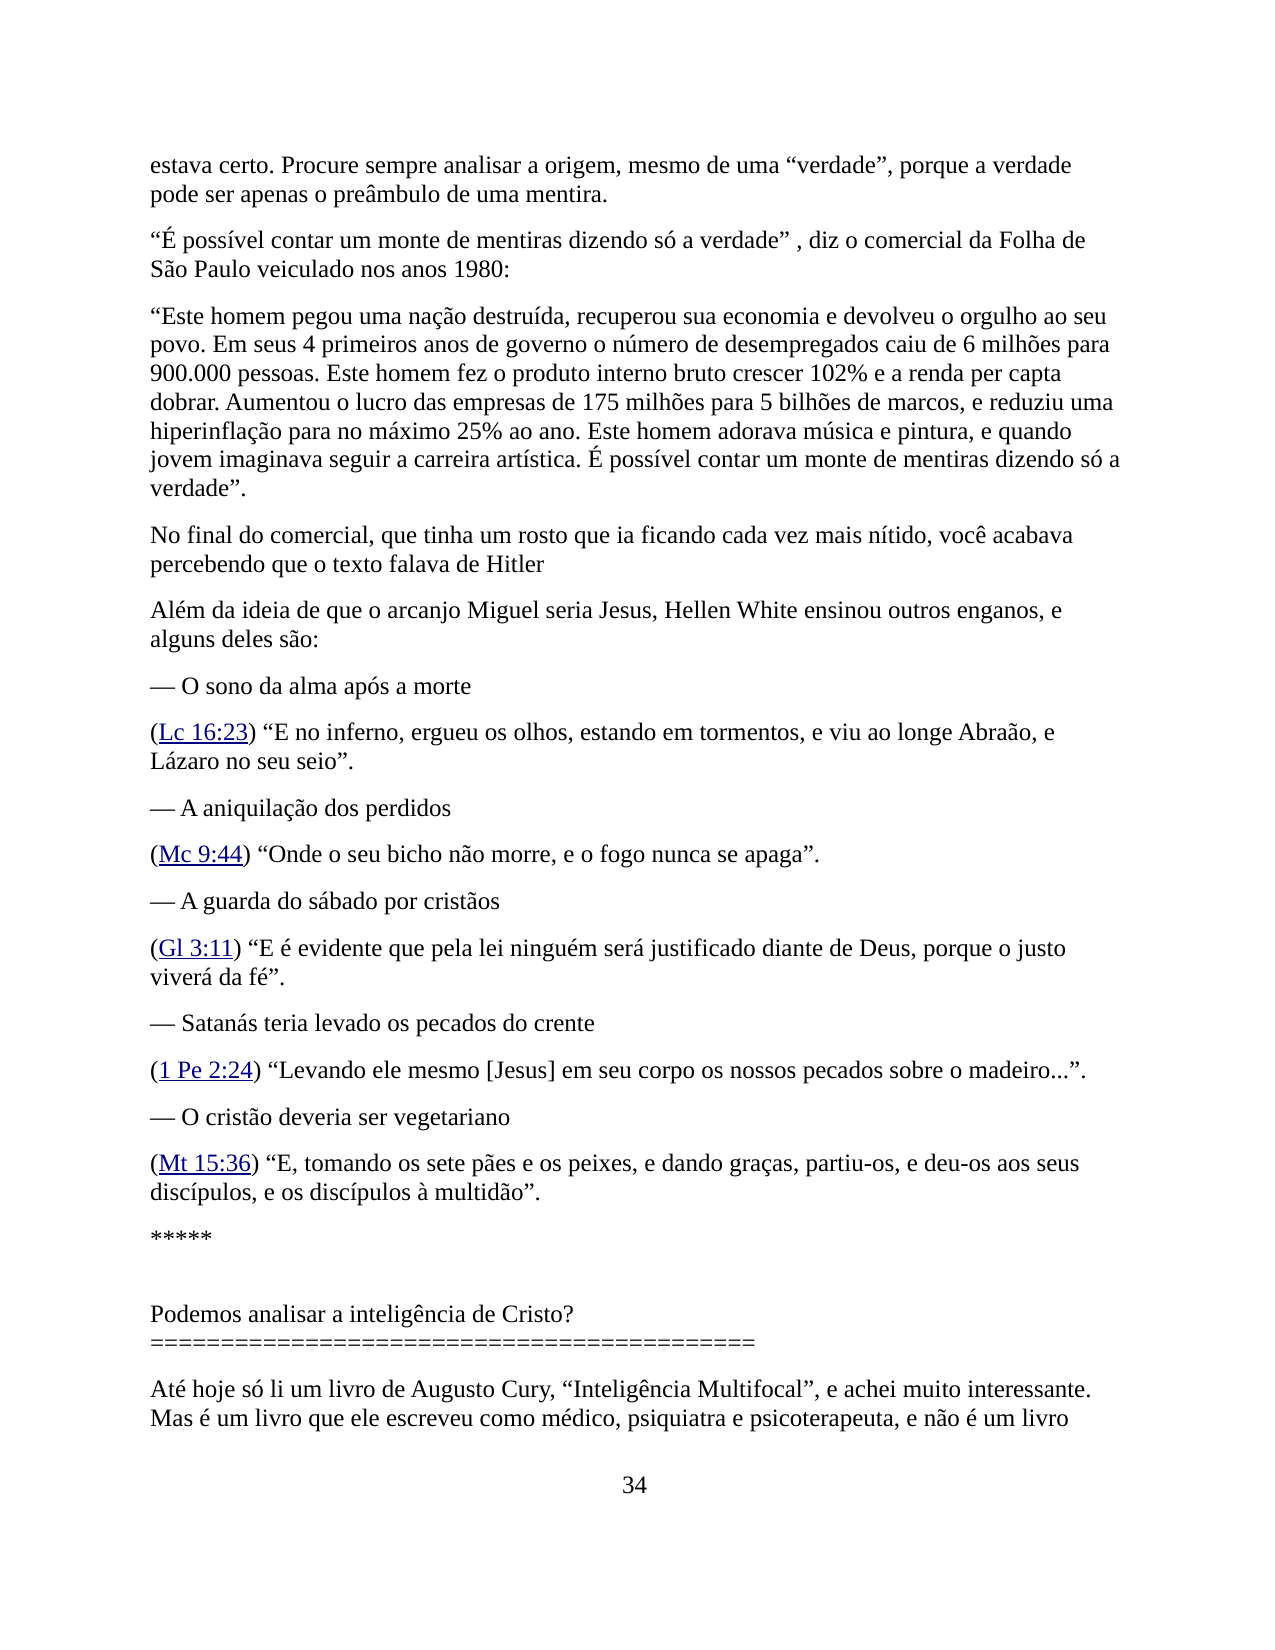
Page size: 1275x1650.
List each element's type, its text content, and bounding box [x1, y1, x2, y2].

text (Gl 3:11) “E é evidente que pela lei ninguém será justificado diante de Deus, porque o justo viverá da fé”. [150, 933, 1125, 990]
text — Satanás teria levado os pecados do crente [150, 1008, 1125, 1037]
text — O cristão deveria ser vegetariano [150, 1102, 1125, 1130]
text (1 Pe 2:24) “Levando ele mesmo [Jesus] em seu corpo os nossos pecados sobre o madeiro...”. [150, 1055, 1125, 1084]
text estava certo. Procure sempre analisar a origem, mesmo de uma “verdade”, porque a verdade pode ser apenas o preâmbulo de uma mentira. [150, 150, 1125, 207]
text “É possível contar um monte de mentiras dizendo só a verdade” , diz o comercial da Folha de São Paulo veiculado nos anos 1980: [150, 225, 1125, 283]
text “Este homem pegou uma nação destruída, recuperou sua economia e devolveu o orgulho ao seu povo. Em seus 4 primeiros anos de governo o número de desempregados caiu de 6 milhões para 900.000 pessoas. Este homem fez o produto interno bruto crescer 102% e a renda per capta dobrar. Aumentou o lucro das empresas de 175 milhões para 5 bilhões de marcos, e reduziu uma hiperinflação para no máximo 25% ao ano. Este homem adorava música e pintura, e quando jovem imaginava seguir a carreira artística. É possível contar um monte de mentiras dizendo só a verdade”. [150, 301, 1125, 502]
text — O sono da alma após a morte [150, 671, 1125, 699]
text Além da ideia de que o arcanjo Miguel seria Jesus, Hellen White ensinou outros enganos, e alguns deles são: [150, 595, 1125, 653]
text (Lc 16:23) “E no inferno, ergueu os olhos, estando em tormentos, e viu ao longe Abraão, e Lázaro no seu seio”. [150, 717, 1125, 775]
text Até hoje só li um livro de Augusto Cury, “Inteligência Multifocal”, e achei muito interessante. Mas é um livro que ele escreveu como médico, psiquiatra e psicoterapeuta, e não é um livro [150, 1374, 1125, 1432]
text — A aniquilação dos perdidos [150, 793, 1125, 822]
text No final do comercial, que tinha um rosto que ia ficando cada vez mais nítido, você acabava percebendo que o texto falava de Hitler [150, 520, 1125, 577]
text Podemos analisar a inteligência de Cristo? =========================================== [150, 1270, 1125, 1357]
text (Mt 15:36) “E, tomando os sete pães e os peixes, e dando graças, partiu-os, e deu-os aos seus discípulos, e os discípulos à multidão”. [150, 1148, 1125, 1206]
text (Mc 9:44) “Onde o seu bicho não morre, e o fogo nunca se apaga”. [150, 839, 1125, 868]
text — A guarda do sábado por cristãos [150, 886, 1125, 915]
text ***** [150, 1224, 1125, 1252]
